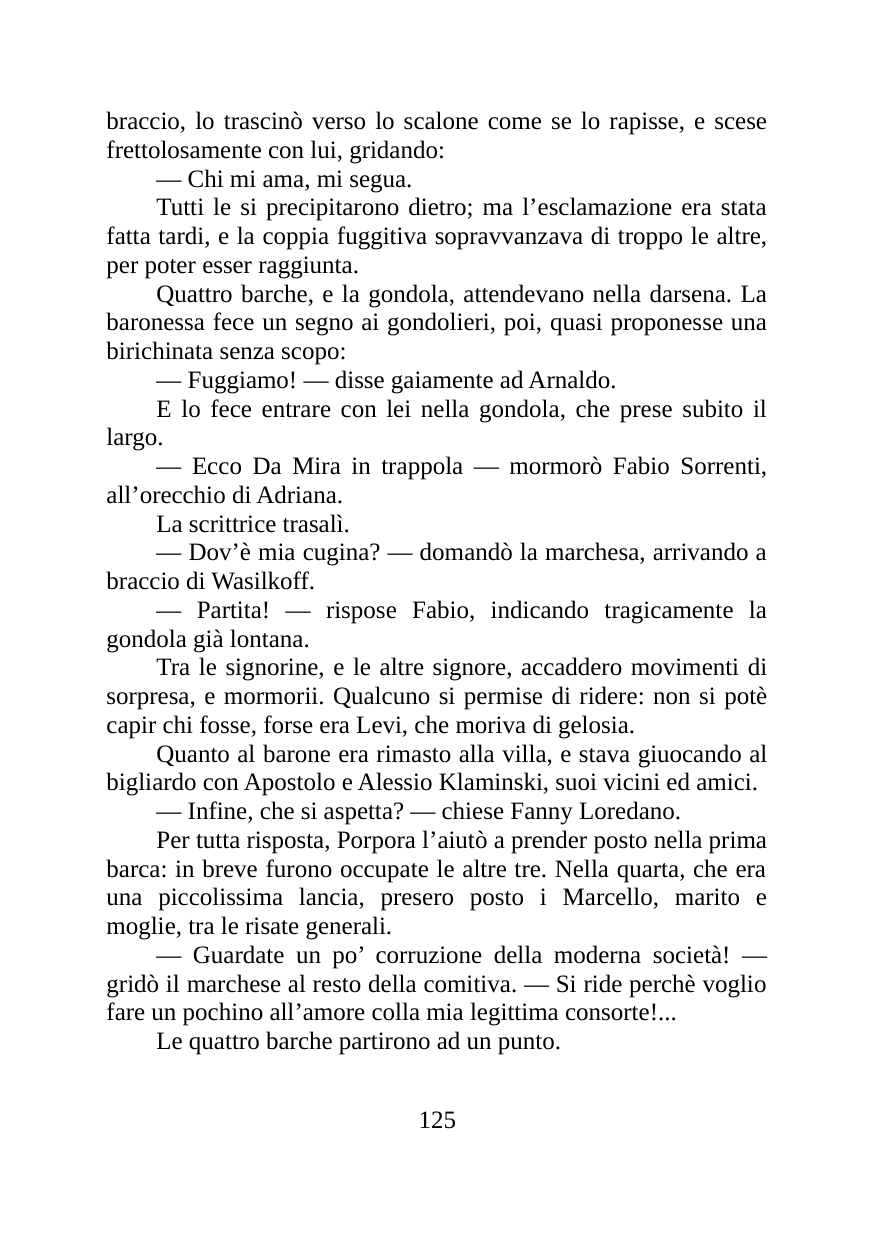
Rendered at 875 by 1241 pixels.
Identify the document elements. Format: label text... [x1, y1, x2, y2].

text — Partita! — rispose Fabio, indicando tragicamente la gondola già lontana. [106, 595, 768, 652]
text braccio, lo trascinò verso lo scalone come se lo rapisse, e scese frettolosamente con lui, gridando: [106, 106, 768, 164]
text — Chi mi ama, mi segua. [106, 164, 768, 192]
text — Ecco Da Mira in trappola — mormorò Fabio Sorrenti, all’orecchio di Adriana. [106, 451, 768, 509]
text Quattro barche, e la gondola, attendevano nella darsena. La baronessa fece un segno ai gondolieri, poi, quasi proponesse una birichinata senza scopo: [106, 279, 768, 365]
text Le quattro barche partirono ad un punto. [106, 1026, 768, 1055]
text Quanto al barone era rimasto alla villa, e stava giuocando al bigliardo con Apostolo e Alessio Klaminski, suoi vicini ed amici. [106, 739, 768, 796]
text — Fuggiamo! — disse gaiamente ad Arnaldo. [106, 365, 768, 394]
text Per tutta risposta, Porpora l’aiutò a prender posto nella prima barca: in breve furono occupate le altre tre. Nella quarta, che era una piccolissima lancia, presero posto i Marcello, marito e moglie, tra le risate generali. [106, 825, 768, 940]
text — Guardate un po’ corruzione della moderna società! — gridò il marchese al resto della comitiva. — Si ride perchè voglio fare un pochino all’amore colla mia legittima consorte!... [106, 940, 768, 1026]
text — Dov’è mia cugina? — domandò la marchesa, arrivando a braccio di Wasilkoff. [106, 537, 768, 595]
text — Infine, che si aspetta? — chiese Fanny Loredano. [106, 796, 768, 825]
text E lo fece entrare con lei nella gondola, che prese subito il largo. [106, 394, 768, 451]
text La scrittrice trasalì. [106, 509, 768, 537]
text Tutti le si precipitarono dietro; ma l’esclamazione era stata fatta tardi, e la coppia fuggitiva sopravvanzava di troppo le altre, per poter esser raggiunta. [106, 192, 768, 279]
text Tra le signorine, e le altre signore, accaddero movimenti di sorpresa, e mormorii. Qualcuno si permise di ridere: non si potè capir chi fosse, forse era Levi, che moriva di gelosia. [106, 652, 768, 739]
